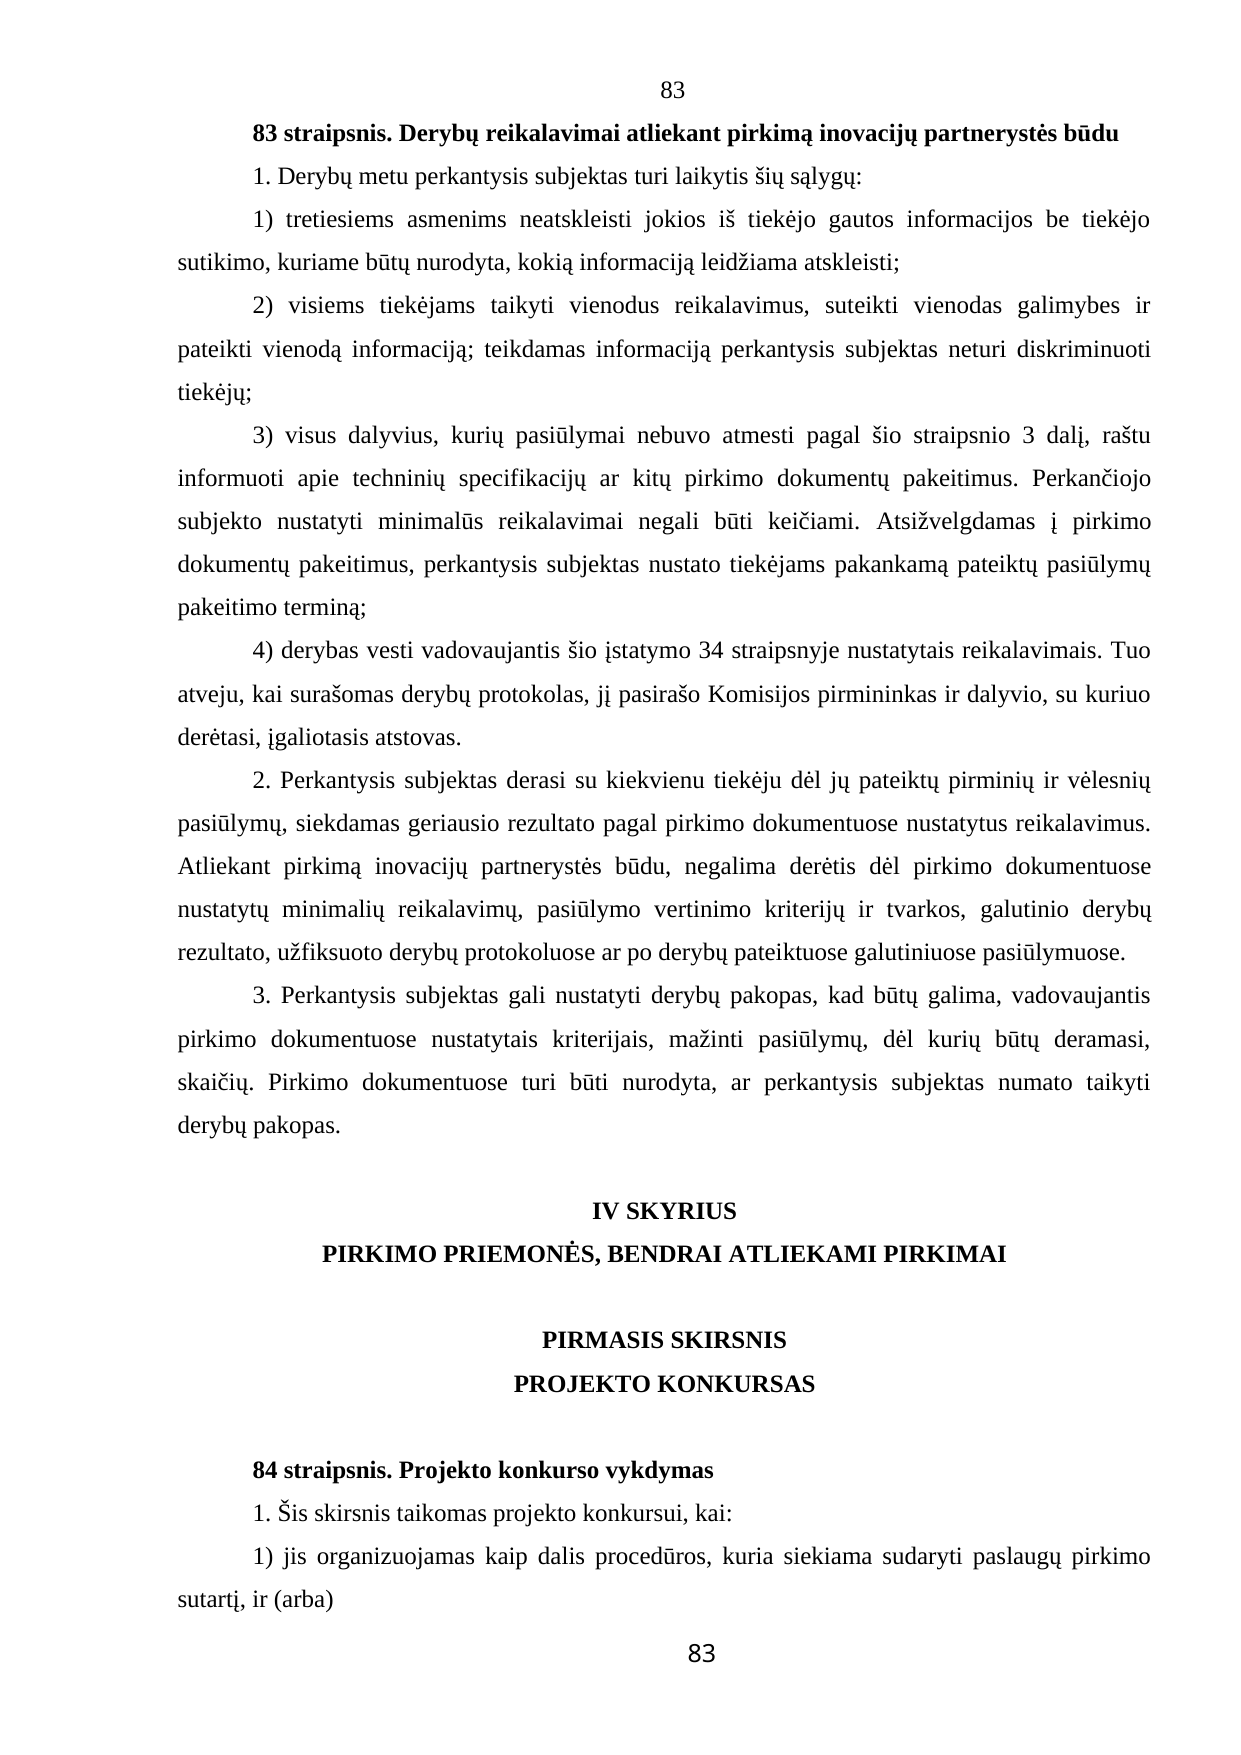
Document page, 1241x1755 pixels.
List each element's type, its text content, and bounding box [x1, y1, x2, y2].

text PROJEKTO KONKURSAS [177, 1369, 1152, 1397]
text PIRKIMO PRIEMONĖS, BENDRAI ATLIEKAMI PIRKIMAI [177, 1239, 1152, 1268]
text 2. Perkantysis subjektas derasi su kiekvienu tiekėju dėl jų pateiktų pirminių ir vėlesnių pasiūlymų, siekdamas geriausio rezultato pagal pirkimo dokumentuose nustatytus reikalavimus. Atliekant pirkimą inovacijų partnerystės būdu, negalima derėtis dėl pirkimo dokumentuose nustatytų minimalių reikalavimų, pasiūlymo vertinimo kriterijų ir tvarkos, galutinio derybų rezultato, užfiksuoto derybų protokoluose ar po derybų pateiktuose galutiniuose pasiūlymuose. [177, 765, 1152, 966]
text IV SKYRIUS [177, 1196, 1152, 1225]
text 4) derybas vesti vadovaujantis šio įstatymo 34 straipsnyje nustatytais reikalavimais. Tuo atveju, kai surašomas derybų protokolas, jį pasirašo Komisijos pirmininkas ir dalyvio, su kuriuo derėtasi, įgaliotasis atstovas. [177, 636, 1152, 751]
text 83 straipsnis. Derybų reikalavimai atliekant pirkimą inovacijų partnerystės būdu [177, 118, 1152, 147]
text 3) visus dalyvius, kurių pasiūlymai nebuvo atmesti pagal šio straipsnio 3 dalį, raštu informuoti apie techninių specifikacijų ar kitų pirkimo dokumentų pakeitimus. Perkančiojo subjekto nustatyti minimalūs reikalavimai negali būti keičiami. Atsižvelgdamas į pirkimo dokumentų pakeitimus, perkantysis subjektas nustato tiekėjams pakankamą pateiktų pasiūlymų pakeitimo terminą; [177, 420, 1152, 621]
text 84 straipsnis. Projekto konkurso vykdymas [177, 1455, 1152, 1484]
text 1. Šis skirsnis taikomas projekto konkursui, kai: [177, 1498, 1152, 1527]
text 1. Derybų metu perkantysis subjektas turi laikytis šių sąlygų: [177, 161, 1152, 190]
text PIRMASIS SKIRSNIS [177, 1326, 1152, 1354]
text 3. Perkantysis subjektas gali nustatyti derybų pakopas, kad būtų galima, vadovaujantis pirkimo dokumentuose nustatytais kriterijais, mažinti pasiūlymų, dėl kurių būtų deramasi, skaičių. Pirkimo dokumentuose turi būti nurodyta, ar perkantysis subjektas numato taikyti derybų pakopas. [177, 981, 1152, 1139]
text 1) jis organizuojamas kaip dalis procedūros, kuria siekiama sudaryti paslaugų pirkimo sutartį, ir (arba) [177, 1541, 1152, 1613]
text 2) visiems tiekėjams taikyti vienodus reikalavimus, suteikti vienodas galimybes ir pateikti vienodą informaciją; teikdamas informaciją perkantysis subjektas neturi diskriminuoti tiekėjų; [177, 291, 1152, 406]
text 1) tretiesiems asmenims neatskleisti jokios iš tiekėjo gautos informacijos be tiekėjo sutikimo, kuriame būtų nurodyta, kokią informaciją leidžiama atskleisti; [177, 204, 1152, 276]
